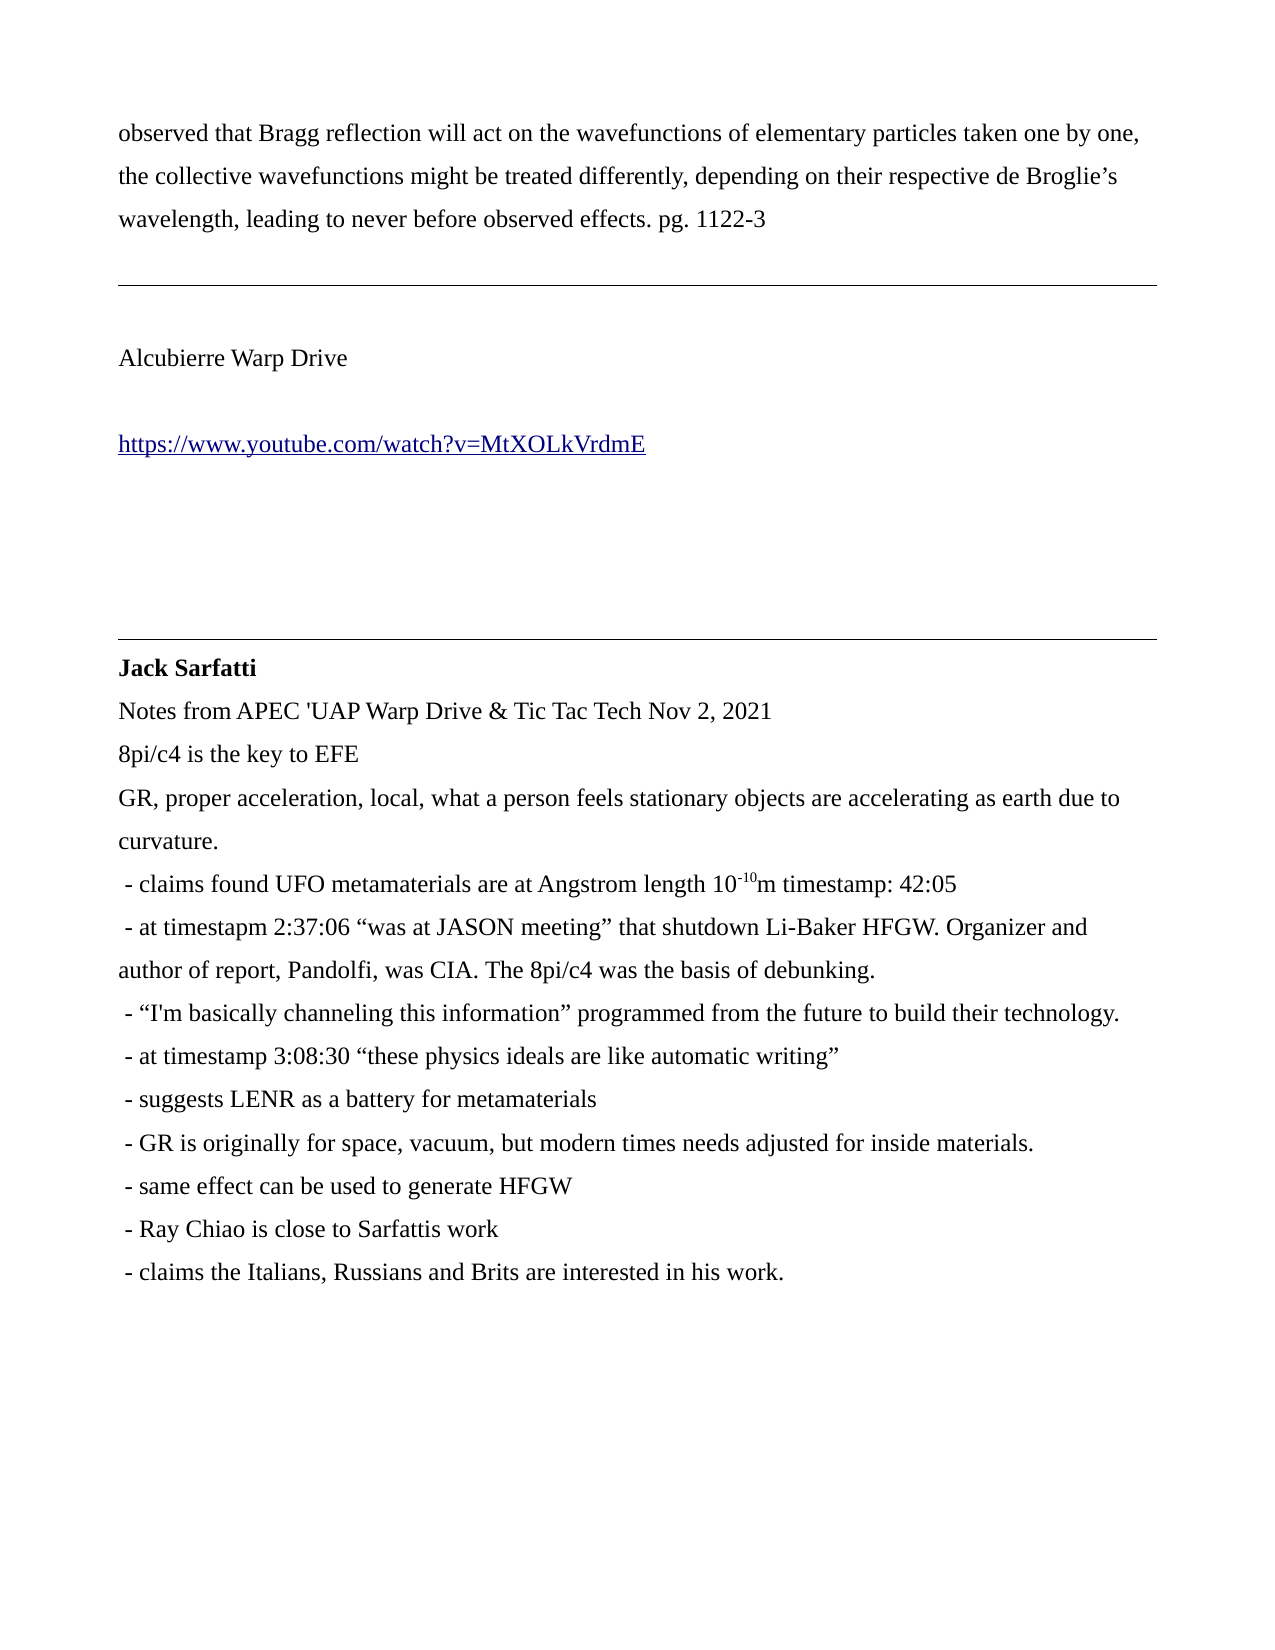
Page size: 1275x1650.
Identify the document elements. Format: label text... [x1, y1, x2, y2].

text Alcubierre Warp Drive [118, 343, 1157, 371]
text 8pi/c4 is the key to EFE [118, 739, 1157, 768]
text https://www.youtube.com/watch?v=MtXOLkVrdmE [118, 429, 1157, 458]
text - at timestapm 2:37:06 “was at JASON meeting” that shutdown Li-Baker HFGW. Organizer and author of report, Pandolfi, was CIA. The 8pi/c4 was the basis of debunking. [118, 912, 1157, 984]
text - claims found UFO metamaterials are at Angstrom length 10-10m timestamp: 42:05 [118, 869, 1157, 898]
text - suggests LENR as a battery for metamaterials [118, 1084, 1157, 1113]
text observed that Bragg reflection will act on the wavefunctions of elementary particles taken one by one, the collective wavefunctions might be treated differently, depending on their respective de Broglie’s wavelength, leading to never before observed effects. pg. 1122-3 [118, 118, 1157, 233]
text - Ray Chiao is close to Sarfattis work [118, 1214, 1157, 1243]
text - “I'm basically channeling this information” programmed from the future to build their technology. [118, 998, 1157, 1027]
text - GR is originally for space, vacuum, but modern times needs adjusted for inside materials. [118, 1128, 1157, 1156]
text Jack Sarfatti [118, 653, 1157, 682]
text - at timestamp 3:08:30 “these physics ideals are like automatic writing” [118, 1041, 1157, 1070]
text - same effect can be used to generate HFGW [118, 1171, 1157, 1199]
text - claims the Italians, Russians and Brits are interested in his work. [118, 1257, 1157, 1286]
text GR, proper acceleration, local, what a person feels stationary objects are accelerating as earth due to curvature. [118, 783, 1157, 854]
text Notes from APEC 'UAP Warp Drive & Tic Tac Tech Nov 2, 2021 [118, 696, 1157, 725]
